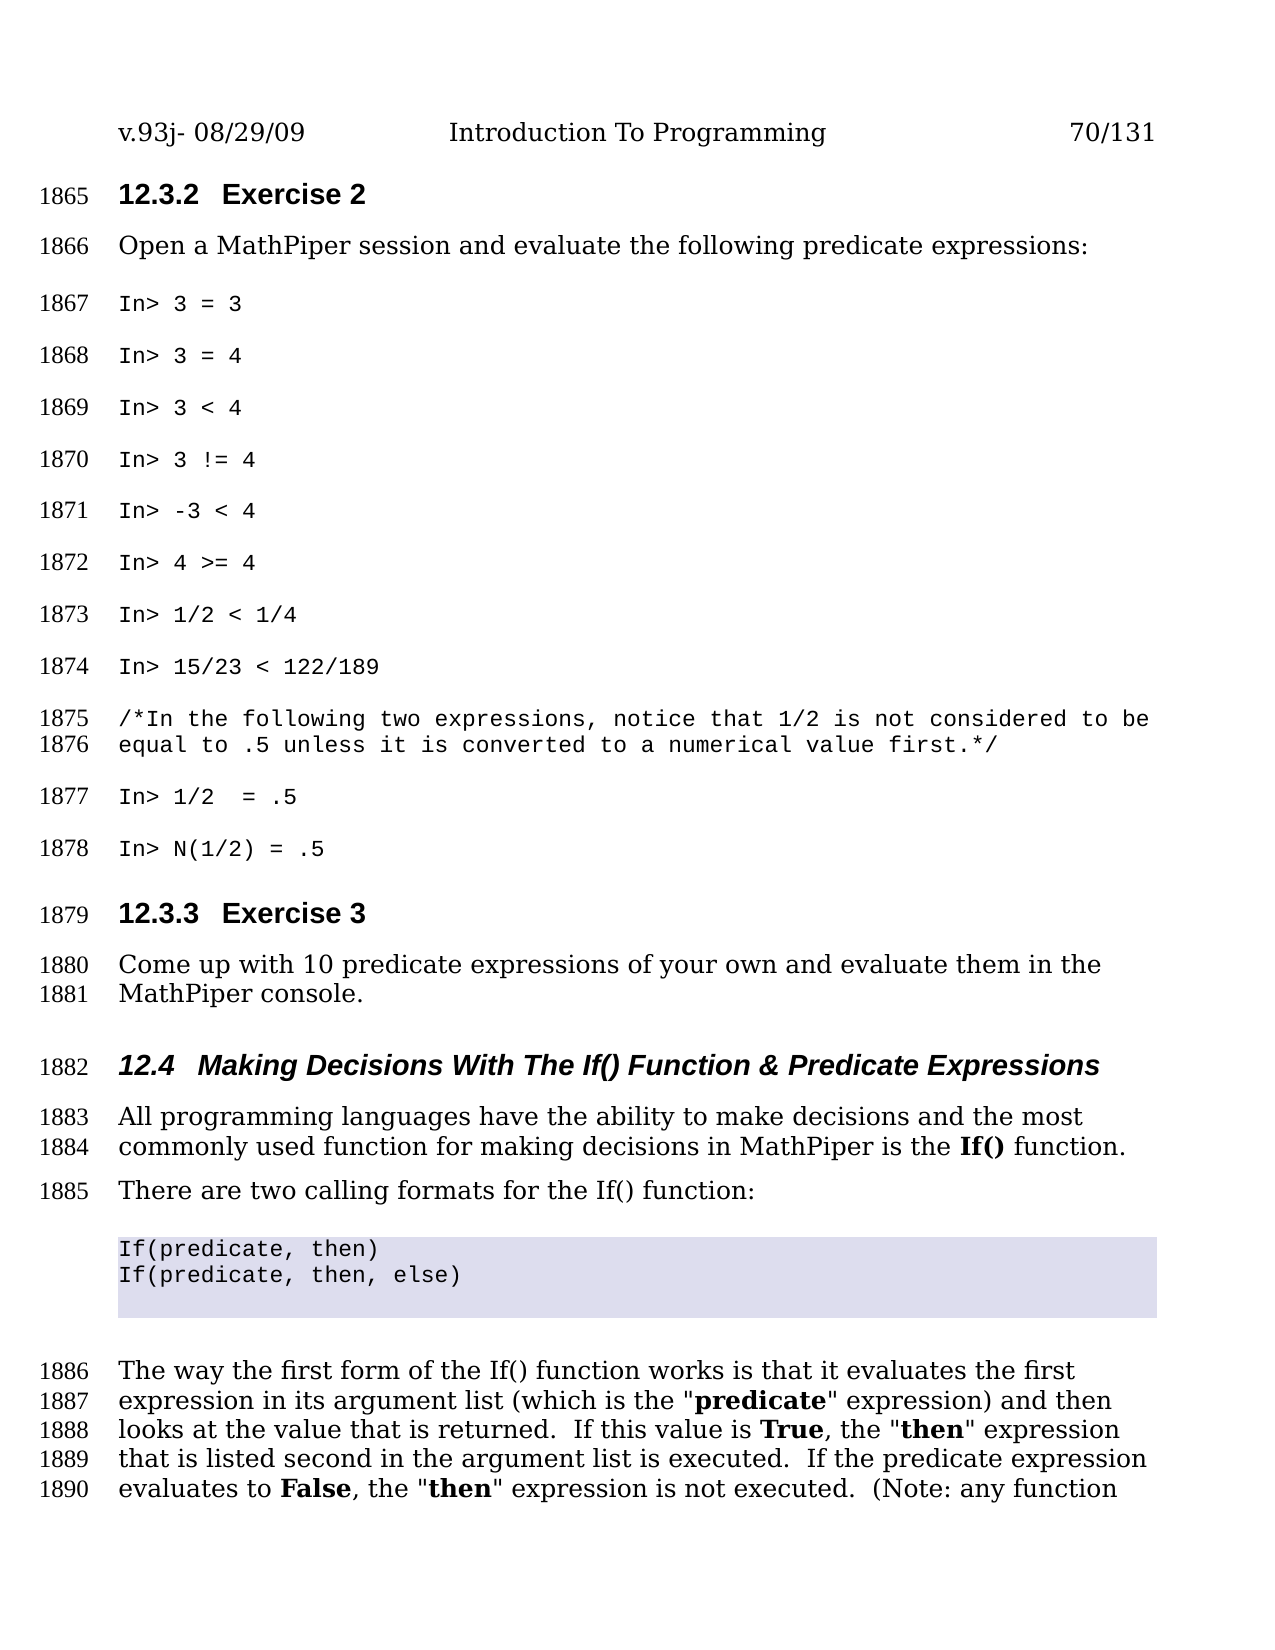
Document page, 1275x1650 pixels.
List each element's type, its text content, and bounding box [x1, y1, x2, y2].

subtitle Exercise 2 [118, 177, 1157, 210]
text In> 3 = 4 [118, 344, 1157, 370]
text In> 3 != 4 [118, 448, 1157, 474]
text In> 3 < 4 [118, 396, 1157, 422]
text In> 4 >= 4 [118, 552, 1157, 578]
text In> 1/2 = .5 [118, 785, 1157, 811]
text The way the first form of the If() function works is that it evaluates the first expression in its argument list (which is the "predicate" expression) and then looks at the value that is returned. If this value is True, the "then" expression that is listed second in the argument list is executed. If the predicate expression evaluates to False, the "then" expression is not executed. (Note: any function [118, 1357, 1157, 1503]
text /*In the following two expressions, notice that 1/2 is not considered to be equal to .5 unless it is converted to a numerical value first.*/ [118, 707, 1157, 759]
text In> 1/2 < 1/4 [118, 604, 1157, 629]
table_header If(predicate, then) If(predicate, then, else) [118, 1237, 1157, 1318]
text All programming languages have the ability to make decisions and the most commonly used function for making decisions in MathPiper is the If() function. [118, 1102, 1157, 1161]
text Come up with 10 predicate expressions of your own and evaluate them in the MathPiper console. [118, 951, 1157, 1009]
text Open a MathPiper session and evaluate the following predicate expressions: [118, 231, 1157, 260]
text There are two calling formats for the If() function: [118, 1176, 1157, 1205]
text In> -3 < 4 [118, 500, 1157, 526]
text In> N(1/2) = .5 [118, 837, 1157, 863]
subtitle Making Decisions With The If() Function & Predicate Expressions [118, 1048, 1157, 1081]
subtitle Exercise 3 [118, 896, 1157, 929]
text In> 3 = 3 [118, 292, 1157, 318]
text In> 15/23 < 122/189 [118, 656, 1157, 681]
